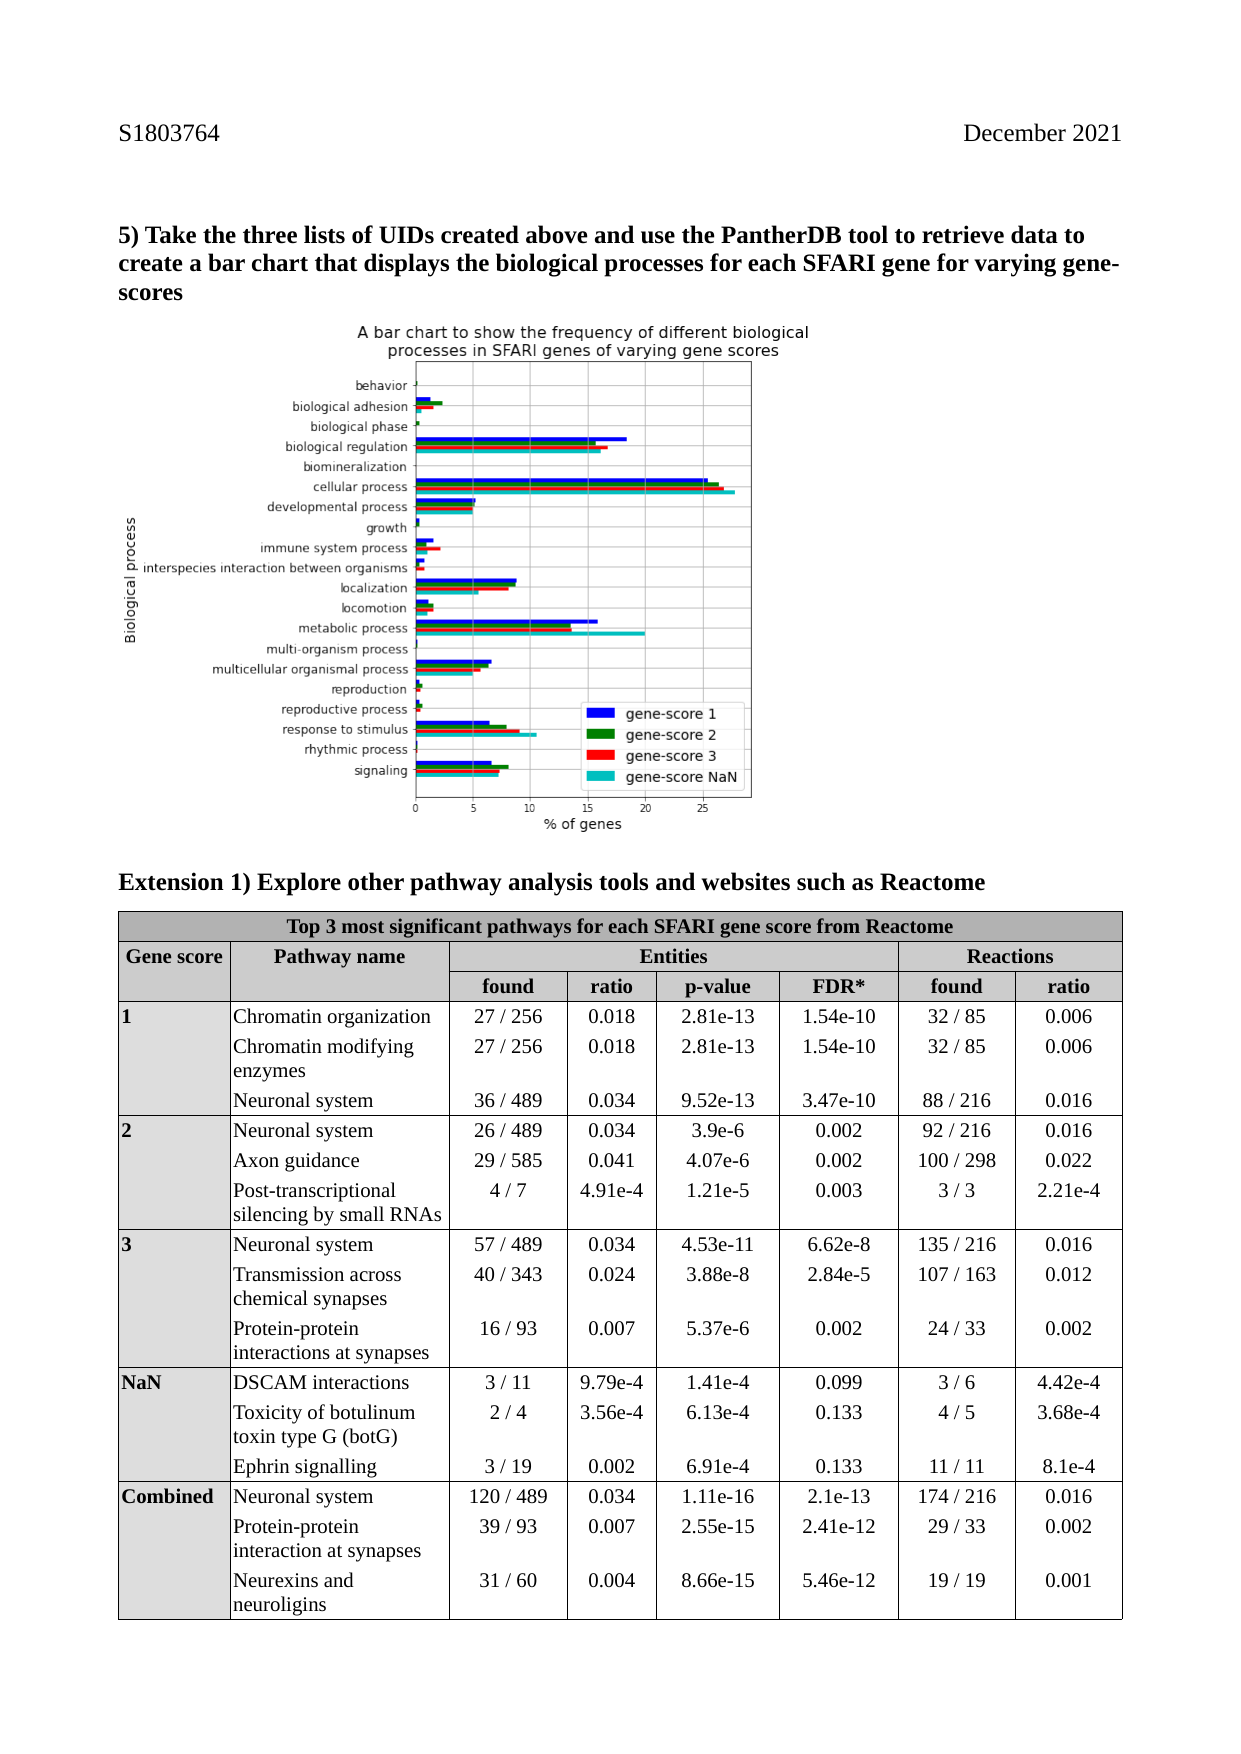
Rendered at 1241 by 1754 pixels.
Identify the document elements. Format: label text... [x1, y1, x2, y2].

table_cell ratio [568, 972, 656, 1001]
table_cell 11 / 11 [899, 1451, 1015, 1481]
table_cell Neuronal system [231, 1116, 449, 1145]
table_cell 2 / 4 [450, 1397, 567, 1451]
table_cell Ephrin signalling [231, 1451, 449, 1481]
table_cell Chromatin modifying enzymes [231, 1031, 449, 1085]
table_cell Pathway name [231, 942, 449, 1001]
table_cell 3 / 6 [899, 1368, 1015, 1397]
table_cell 88 / 216 [899, 1085, 1015, 1115]
table_cell 4.53e-11 [657, 1230, 779, 1259]
table_cell 0.002 [1016, 1313, 1122, 1367]
table_cell 135 / 216 [899, 1230, 1015, 1259]
table_cell 29 / 33 [899, 1511, 1015, 1565]
table_cell 24 / 33 [899, 1313, 1015, 1367]
table_cell 0.024 [568, 1259, 656, 1313]
table_cell 8.1e-4 [1016, 1451, 1122, 1481]
table_cell found [450, 972, 567, 1001]
table_cell 3.88e-8 [657, 1259, 779, 1313]
table_cell 2 [119, 1116, 230, 1229]
picture [118, 319, 815, 839]
table_cell 2.81e-13 [657, 1002, 779, 1031]
table_header Top 3 most significant pathways for each SFARI gene score from Reactome [119, 912, 1122, 941]
table_cell 39 / 93 [450, 1511, 567, 1565]
table_cell 2.81e-13 [657, 1031, 779, 1085]
table_cell 4.42e-4 [1016, 1368, 1122, 1397]
table_cell 4 / 7 [450, 1175, 567, 1229]
table_cell 16 / 93 [450, 1313, 567, 1367]
table_cell p-value [657, 972, 779, 1001]
table_cell 0.016 [1016, 1116, 1122, 1145]
table_cell 0.133 [780, 1397, 898, 1451]
table_cell Toxicity of botulinum toxin type G (botG) [231, 1397, 449, 1451]
table_cell 5.37e-6 [657, 1313, 779, 1367]
table_cell 32 / 85 [899, 1031, 1015, 1085]
table_cell 0.034 [568, 1482, 656, 1511]
table_cell FDR* [780, 972, 898, 1001]
table_cell 0.041 [568, 1145, 656, 1175]
table_cell 0.034 [568, 1085, 656, 1115]
table_cell 0.016 [1016, 1085, 1122, 1115]
table_cell 5.46e-12 [780, 1565, 898, 1619]
table_cell 3 / 19 [450, 1451, 567, 1481]
table_cell 4 / 5 [899, 1397, 1015, 1451]
table_cell 0.022 [1016, 1145, 1122, 1175]
table_cell Neuronal system [231, 1482, 449, 1511]
table_cell Neurexins and neuroligins [231, 1565, 449, 1619]
table_cell 0.018 [568, 1031, 656, 1085]
table_cell 6.91e-4 [657, 1451, 779, 1481]
table_cell Reactions [899, 942, 1122, 971]
table_cell 3 [119, 1230, 230, 1367]
text Extension 1) Explore other pathway analysis tools and websites such as Reactome [118, 839, 1122, 896]
table_cell 1.21e-5 [657, 1175, 779, 1229]
table_cell 1.41e-4 [657, 1368, 779, 1397]
table_cell 0.007 [568, 1511, 656, 1565]
table_cell 0.034 [568, 1116, 656, 1145]
table_cell 1.54e-10 [780, 1002, 898, 1031]
table_cell Combined [119, 1482, 230, 1619]
table_cell 0.002 [1016, 1511, 1122, 1565]
table_cell 100 / 298 [899, 1145, 1015, 1175]
table_cell 4.07e-6 [657, 1145, 779, 1175]
table_cell 1 [119, 1002, 230, 1115]
table_cell 0.034 [568, 1230, 656, 1259]
table_cell 8.66e-15 [657, 1565, 779, 1619]
table_cell 4.91e-4 [568, 1175, 656, 1229]
table_cell 6.62e-8 [780, 1230, 898, 1259]
table_cell 32 / 85 [899, 1002, 1015, 1031]
table_cell 0.002 [780, 1145, 898, 1175]
table_cell 3 / 3 [899, 1175, 1015, 1229]
table_cell Protein-protein interaction at synapses [231, 1511, 449, 1565]
table_cell 2.1e-13 [780, 1482, 898, 1511]
table_cell 3.56e-4 [568, 1397, 656, 1451]
table_cell 0.003 [780, 1175, 898, 1229]
table_cell 0.002 [568, 1451, 656, 1481]
table_cell 36 / 489 [450, 1085, 567, 1115]
table_cell 2.55e-15 [657, 1511, 779, 1565]
table_cell 0.016 [1016, 1482, 1122, 1511]
table_cell 0.012 [1016, 1259, 1122, 1313]
table_cell 2.41e-12 [780, 1511, 898, 1565]
table_cell 0.002 [780, 1116, 898, 1145]
table_cell 2.84e-5 [780, 1259, 898, 1313]
table_cell NaN [119, 1368, 230, 1481]
table_cell Entities [450, 942, 898, 971]
table_cell 107 / 163 [899, 1259, 1015, 1313]
table_cell Post-transcriptional silencing by small RNAs [231, 1175, 449, 1229]
table_cell Gene score [119, 942, 230, 1001]
table_cell 3.9e-6 [657, 1116, 779, 1145]
table_cell 57 / 489 [450, 1230, 567, 1259]
table_cell 40 / 343 [450, 1259, 567, 1313]
table_cell 1.11e-16 [657, 1482, 779, 1511]
table_cell 9.52e-13 [657, 1085, 779, 1115]
text 5) Take the three lists of UIDs created above and use the PantherDB tool to retrieve data to create a bar chart that displays the biological processes for each SFARI gene for varying gene-scores [118, 220, 1122, 306]
table_cell 174 / 216 [899, 1482, 1015, 1511]
table_cell 26 / 489 [450, 1116, 567, 1145]
table_cell ratio [1016, 972, 1122, 1001]
table_cell 0.099 [780, 1368, 898, 1397]
table_cell 92 / 216 [899, 1116, 1015, 1145]
table_cell 27 / 256 [450, 1031, 567, 1085]
table_cell Protein-protein interactions at synapses [231, 1313, 449, 1367]
table_cell 1.54e-10 [780, 1031, 898, 1085]
table_cell 0.001 [1016, 1565, 1122, 1619]
table_cell 3 / 11 [450, 1368, 567, 1397]
table_cell Transmission across chemical synapses [231, 1259, 449, 1313]
table_cell 2.21e-4 [1016, 1175, 1122, 1229]
table_cell found [899, 972, 1015, 1001]
table_cell 0.002 [780, 1313, 898, 1367]
table_cell 6.13e-4 [657, 1397, 779, 1451]
table_cell 0.018 [568, 1002, 656, 1031]
table_cell Axon guidance [231, 1145, 449, 1175]
table_cell 0.004 [568, 1565, 656, 1619]
table_cell 0.006 [1016, 1002, 1122, 1031]
table_cell Neuronal system [231, 1230, 449, 1259]
table_cell 29 / 585 [450, 1145, 567, 1175]
table_cell 120 / 489 [450, 1482, 567, 1511]
table_cell 31 / 60 [450, 1565, 567, 1619]
table_cell 19 / 19 [899, 1565, 1015, 1619]
table_cell 0.007 [568, 1313, 656, 1367]
table_cell 3.68e-4 [1016, 1397, 1122, 1451]
table_cell Chromatin organization [231, 1002, 449, 1031]
table_cell 27 / 256 [450, 1002, 567, 1031]
table_cell 0.133 [780, 1451, 898, 1481]
table_cell DSCAM interactions [231, 1368, 449, 1397]
table_cell 0.006 [1016, 1031, 1122, 1085]
table_cell Neuronal system [231, 1085, 449, 1115]
table_cell 9.79e-4 [568, 1368, 656, 1397]
table_cell 0.016 [1016, 1230, 1122, 1259]
table_cell 3.47e-10 [780, 1085, 898, 1115]
